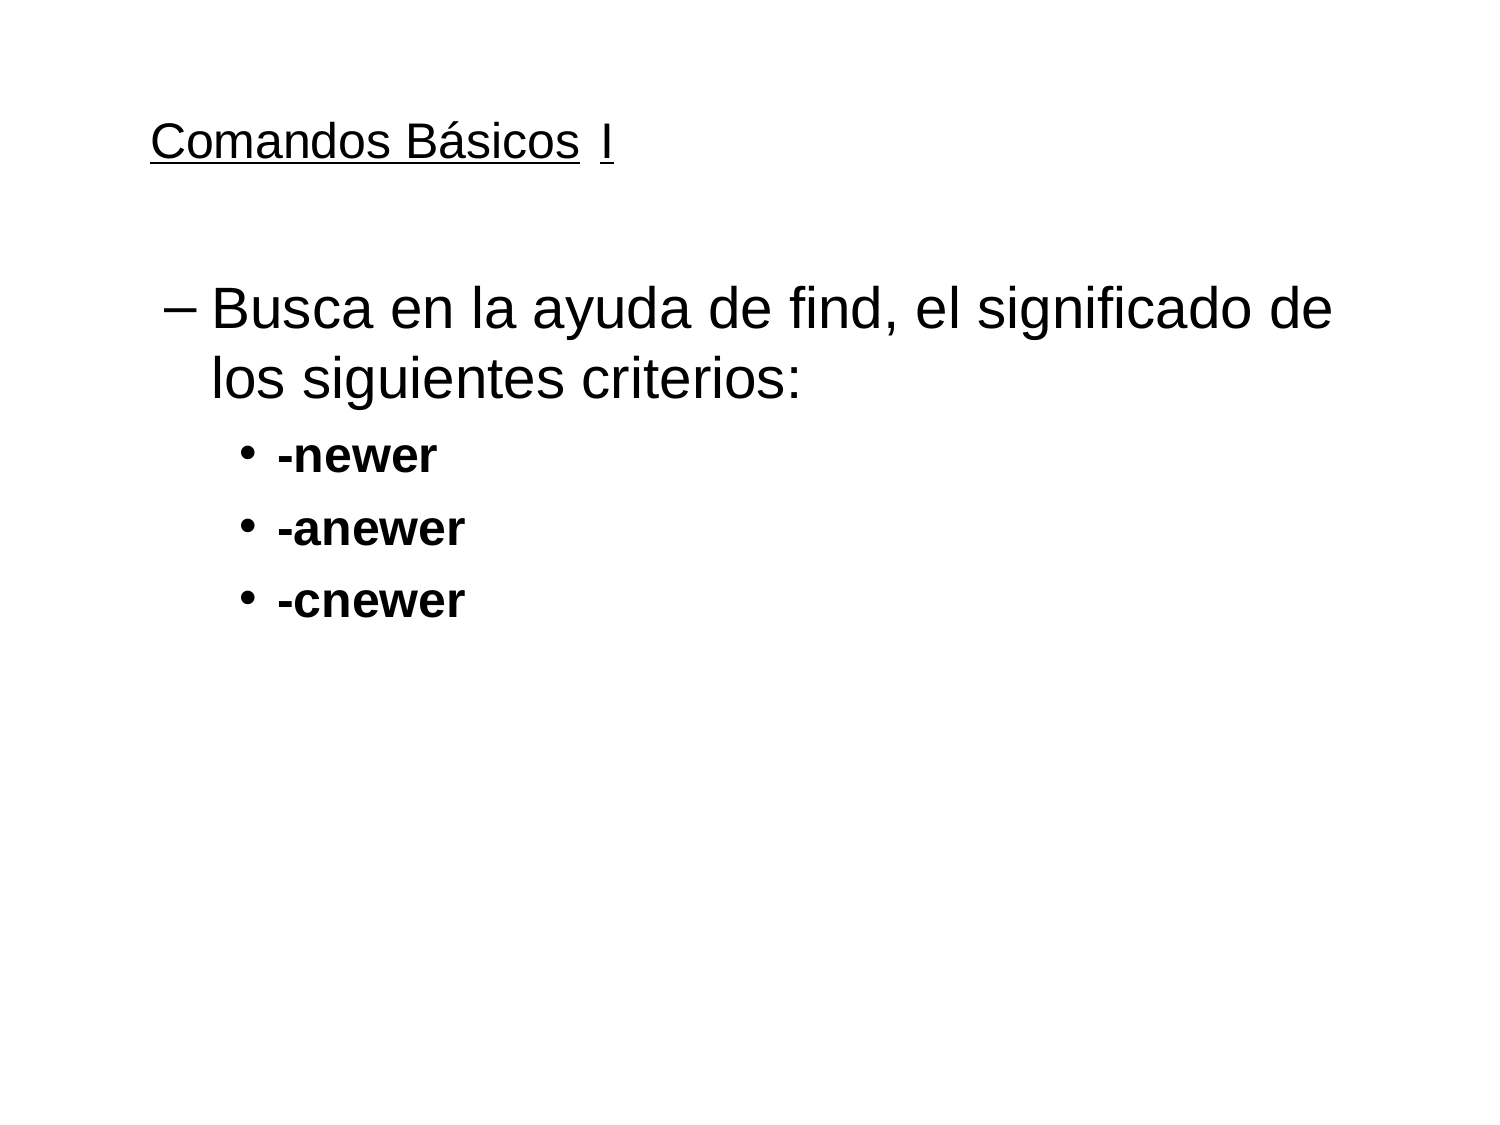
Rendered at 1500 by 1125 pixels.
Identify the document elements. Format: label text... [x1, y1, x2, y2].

title Comandos Básicos I [75, 45, 1426, 233]
list Busca en la ayuda de find, el significado de los siguientes criterios: -newer -anewer -cnewer [75, 262, 1426, 1006]
